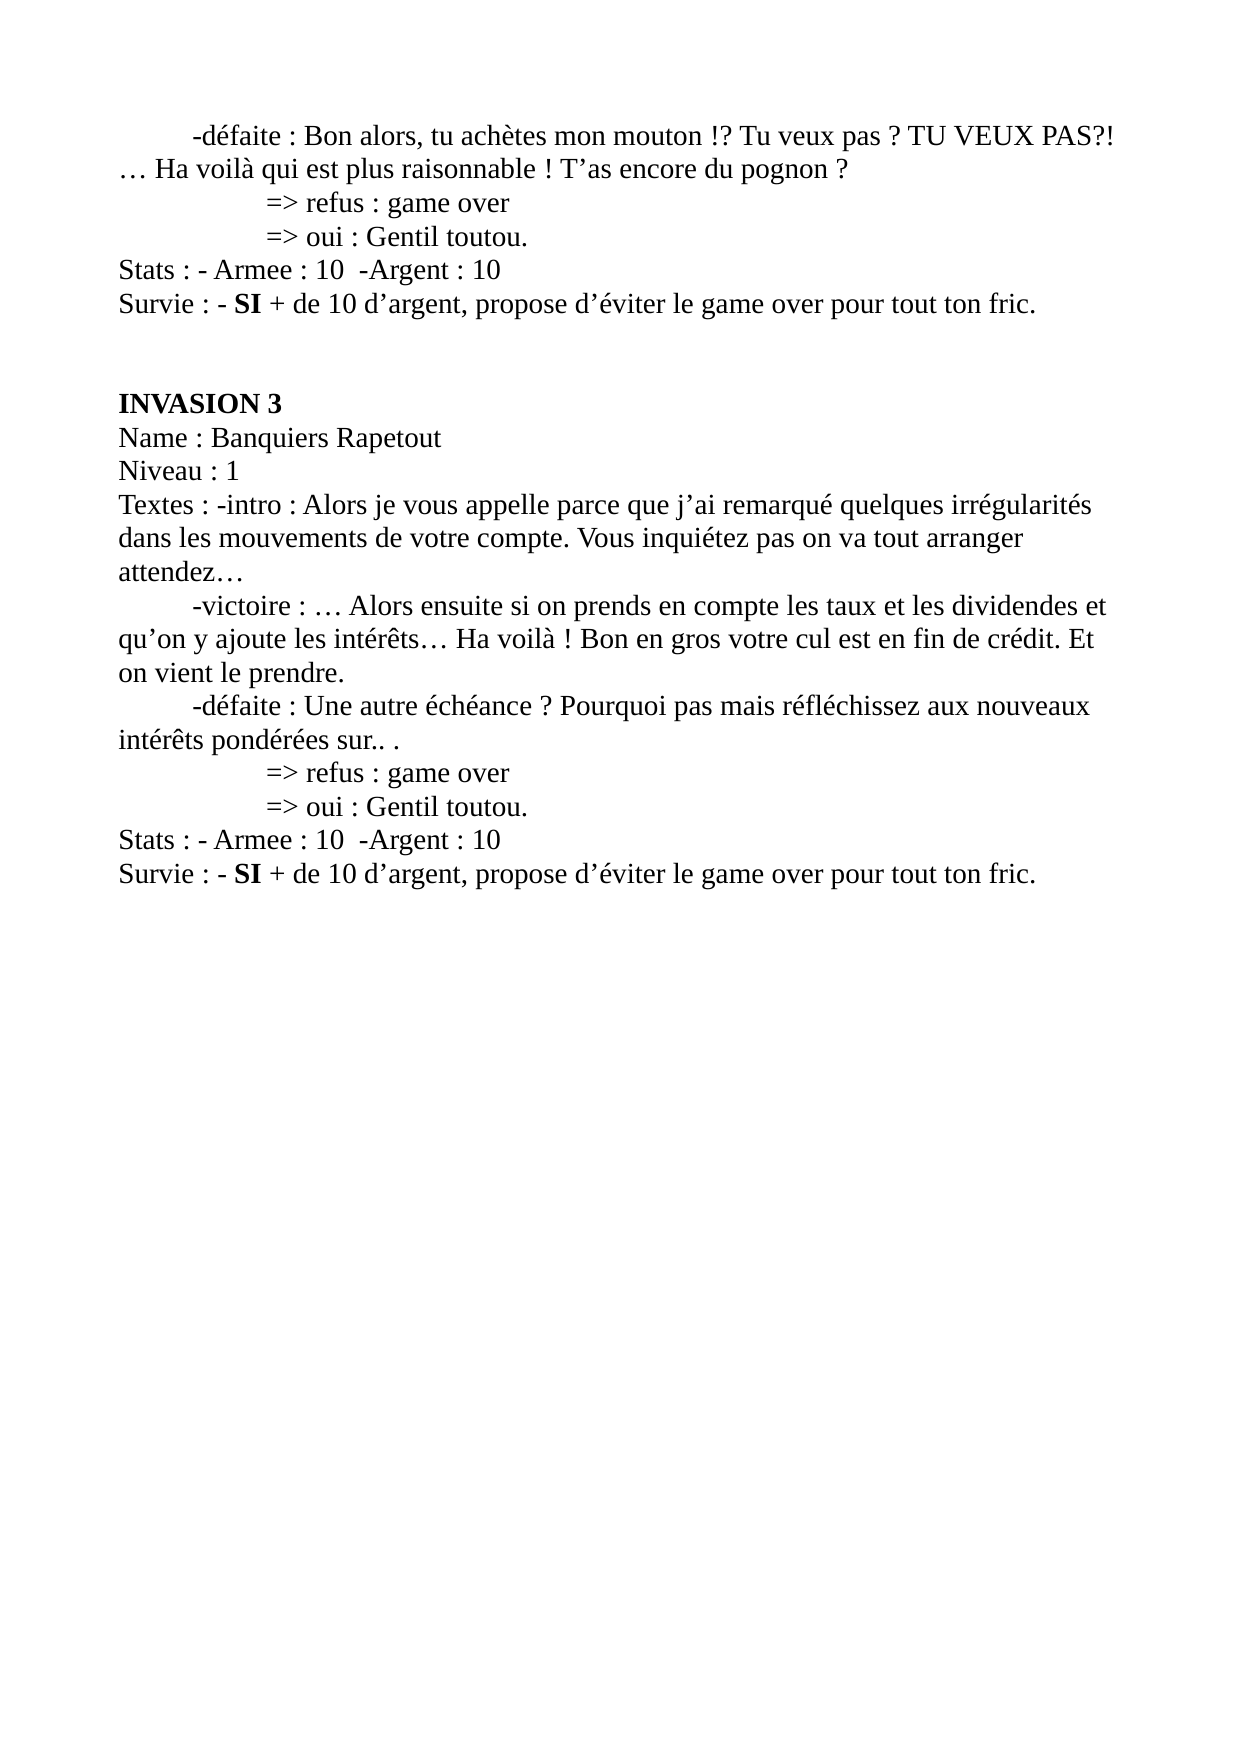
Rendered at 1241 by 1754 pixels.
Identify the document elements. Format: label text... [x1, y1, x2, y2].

text INVASION 3 [118, 386, 1122, 420]
text Name : Banquiers Rapetout [118, 420, 1122, 453]
text Survie : - SI + de 10 d’argent, propose d’éviter le game over pour tout ton fric. [118, 286, 1122, 319]
text => refus : game over [118, 185, 1122, 219]
text Niveau : 1 [118, 453, 1122, 487]
text Textes : -intro : Alors je vous appelle parce que j’ai remarqué quelques irrégularités dans les mouvements de votre compte. Vous inquiétez pas on va tout arranger attendez… [118, 487, 1122, 588]
text => oui : Gentil toutou. [118, 789, 1122, 822]
text -victoire : … Alors ensuite si on prends en compte les taux et les dividendes et qu’on y ajoute les intérêts… Ha voilà ! Bon en gros votre cul est en fin de crédit. Et on vient le prendre. [118, 588, 1122, 688]
text Stats : - Armee : 10 -Argent : 10 [118, 252, 1122, 286]
text Stats : - Armee : 10 -Argent : 10 [118, 822, 1122, 856]
text => refus : game over [118, 755, 1122, 789]
text Survie : - SI + de 10 d’argent, propose d’éviter le game over pour tout ton fric. [118, 856, 1122, 889]
text -défaite : Une autre échéance ? Pourquoi pas mais réfléchissez aux nouveaux intérêts pondérées sur.. . [118, 688, 1122, 755]
text -défaite : Bon alors, tu achètes mon mouton !? Tu veux pas ? TU VEUX PAS?!… Ha voilà qui est plus raisonnable ! T’as encore du pognon ? [118, 118, 1122, 185]
text => oui : Gentil toutou. [118, 219, 1122, 252]
